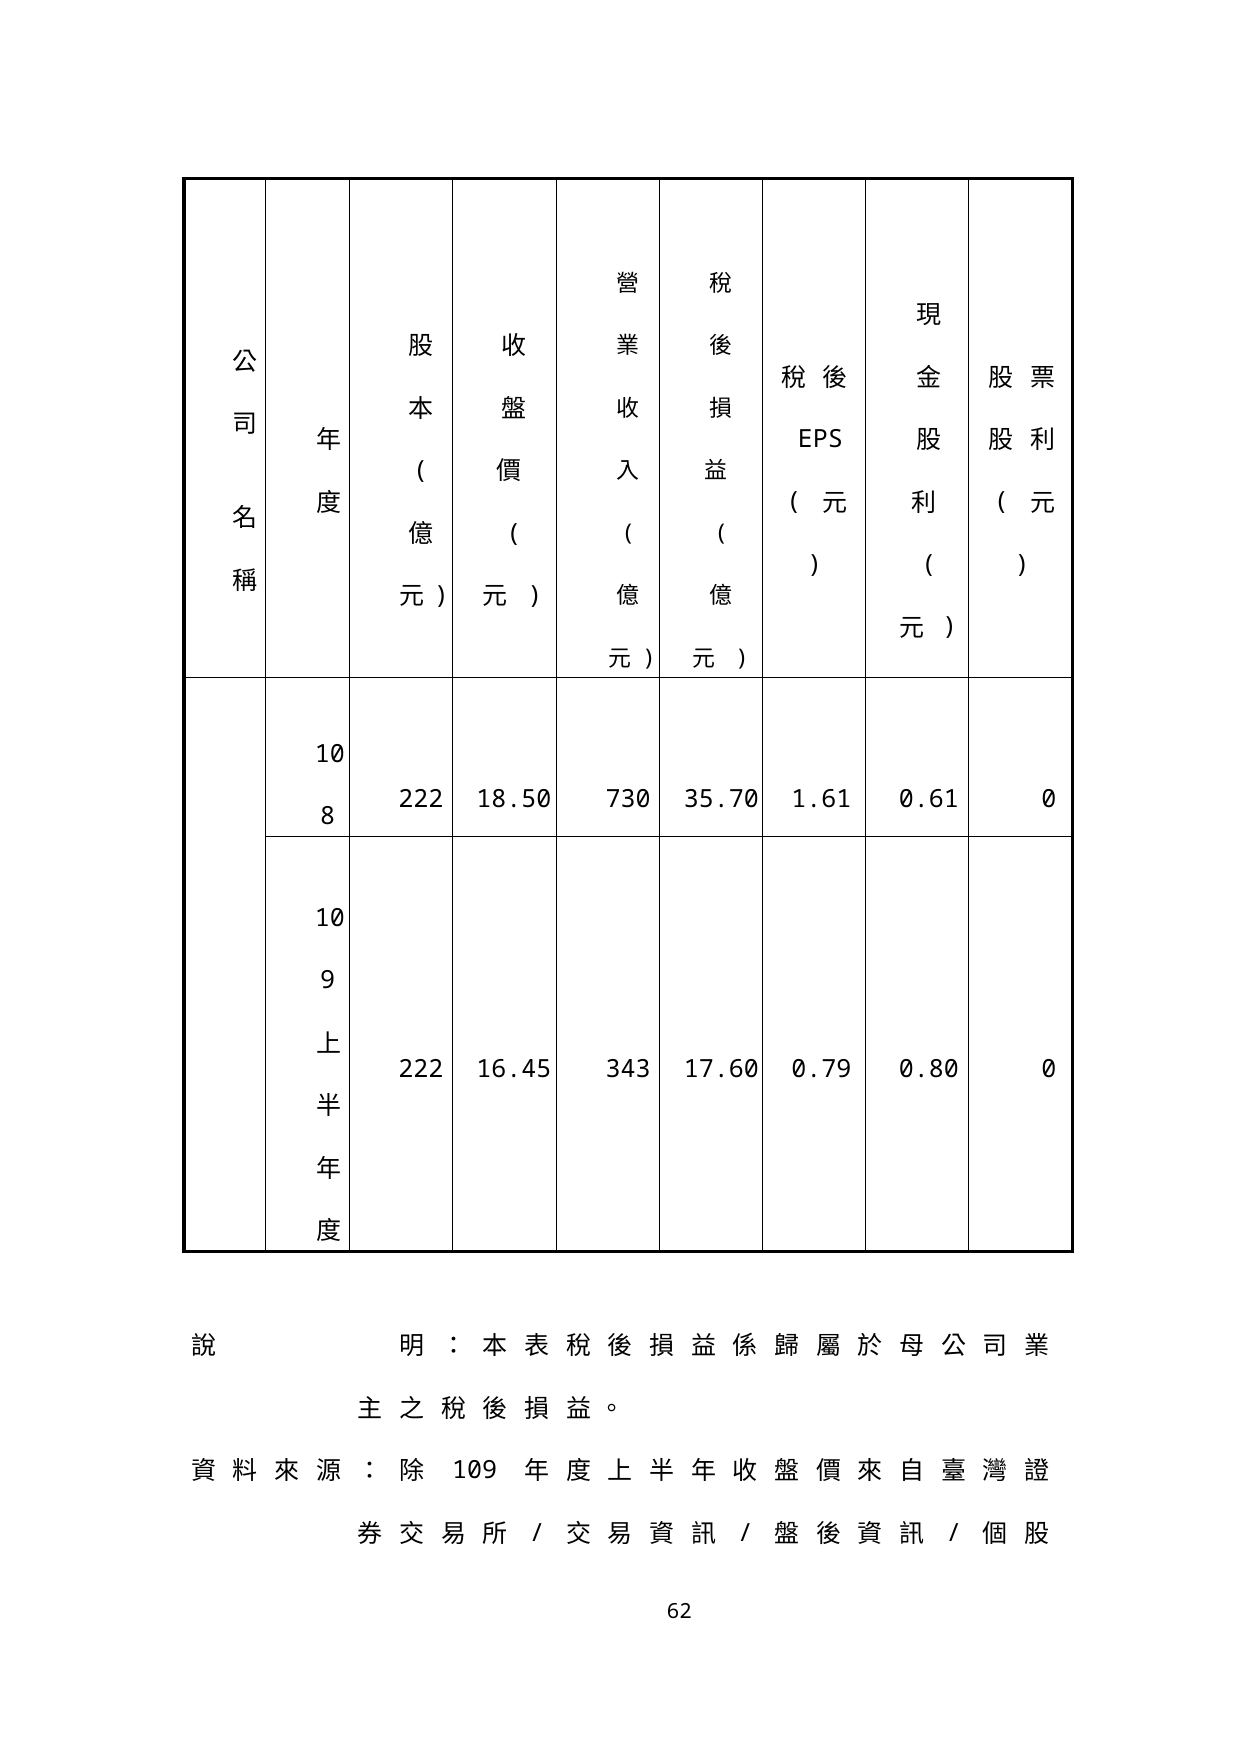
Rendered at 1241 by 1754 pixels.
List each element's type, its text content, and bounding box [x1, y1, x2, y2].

table_cell 35.70 [660, 678, 762, 836]
table_header 公司 名稱 [186, 180, 265, 677]
table_cell 1.61 [763, 678, 865, 836]
table_cell 730 [557, 678, 659, 836]
table_cell 343 [557, 837, 659, 1250]
table_cell 222 [350, 837, 452, 1250]
table_header 股本 (億元) [350, 180, 452, 677]
table_header 稅後損益(億元) [660, 180, 762, 677]
table_cell 0.80 [866, 837, 968, 1250]
table_cell 0 [969, 678, 1071, 836]
table_cell 109上半年度 [266, 837, 349, 1250]
table_cell 18.50 [453, 678, 556, 836]
table_cell 0.79 [763, 837, 865, 1250]
table_header 營業收入(億元) [557, 180, 659, 677]
table_cell [186, 678, 265, 1250]
table_header 年度 [266, 180, 349, 677]
table_header 收盤價(元) [453, 180, 556, 677]
table_cell 0.61 [866, 678, 968, 836]
text 資料來源：除109年度上半年收盤價來自臺灣證券交易所/交易資訊/盤後資訊/個股 [180, 1427, 1058, 1552]
table_cell 16.45 [453, 837, 556, 1250]
table_header 股票股利(元) [969, 180, 1071, 677]
table_header 現金股利(元) [866, 180, 968, 677]
table_cell 108 [266, 678, 349, 836]
table_cell 222 [350, 678, 452, 836]
table_cell 0 [969, 837, 1071, 1250]
table_header 稅後EPS(元) [763, 180, 865, 677]
text 說 明：本表稅後損益係歸屬於母公司業主之稅後損益。 [181, 1302, 1058, 1427]
table_cell 17.60 [660, 837, 762, 1250]
